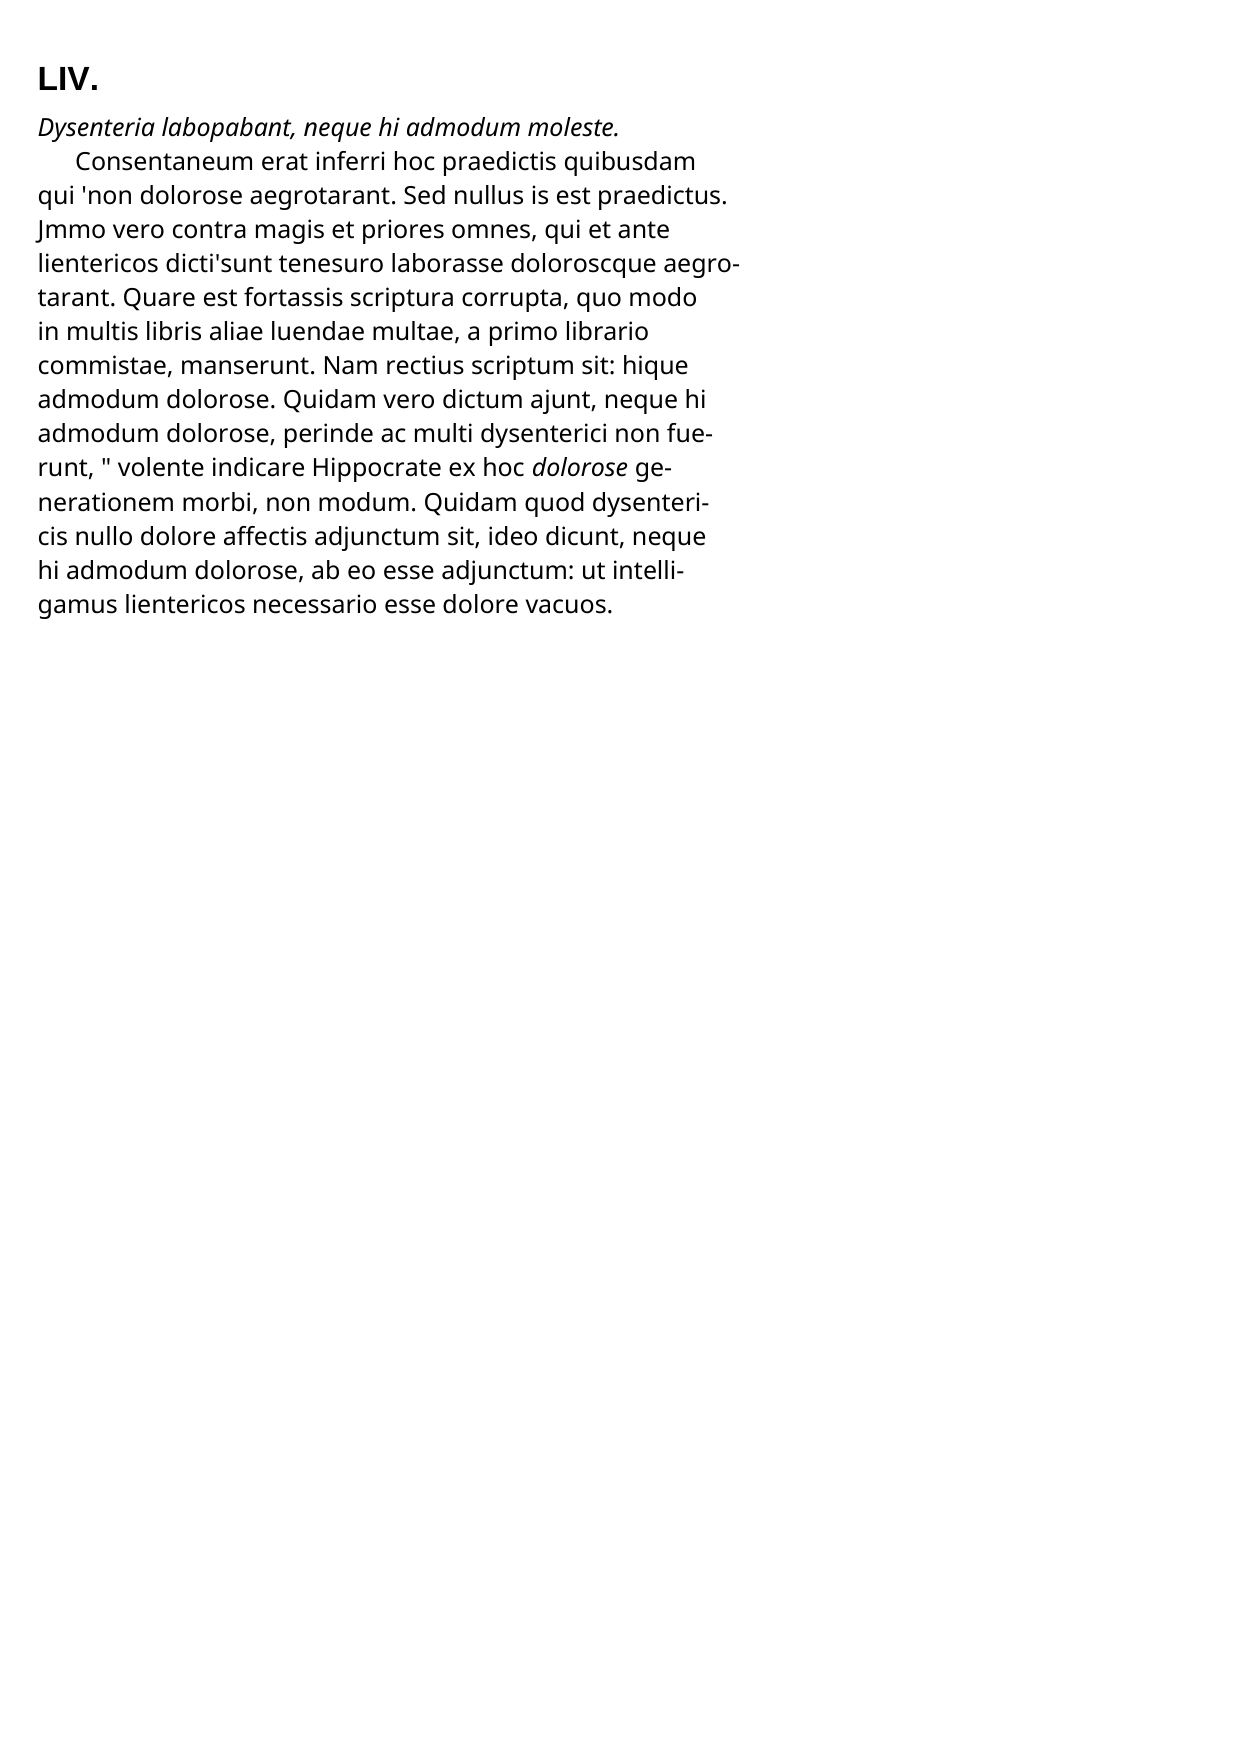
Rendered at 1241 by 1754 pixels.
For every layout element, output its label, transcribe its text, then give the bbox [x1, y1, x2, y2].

subtitle LIV. [37, 58, 1203, 97]
text Dysenteria labopabant, neque hi admodum moleste. [37, 109, 1203, 143]
text Consentaneum erat inferri hoc praedictis quibusdam qui 'non dolorose aegrotarant. Sed nullus is est praedictus. Jmmo vero contra magis et priores omnes, qui et ante lientericos dicti'sunt tenesuro laborasse doloroscque aegro- tarant. Quare est fortassis scriptura corrupta, quo modo in multis libris aliae luendae multae, a primo librario commistae, manserunt. Nam rectius scriptum sit: hique admodum dolorose. Quidam vero dictum ajunt, neque hi admodum dolorose, perinde ac multi dysenterici non fue- runt, " volente indicare Hippocrate ex hoc dolorose ge- nerationem morbi, non modum. Quidam quod dysenteri- cis nullo dolore affectis adjunctum sit, ideo dicunt, neque hi admodum dolorose, ab eo esse adjunctum: ut intelli- gamus lientericos necessario esse dolore vacuos. [37, 143, 1203, 620]
